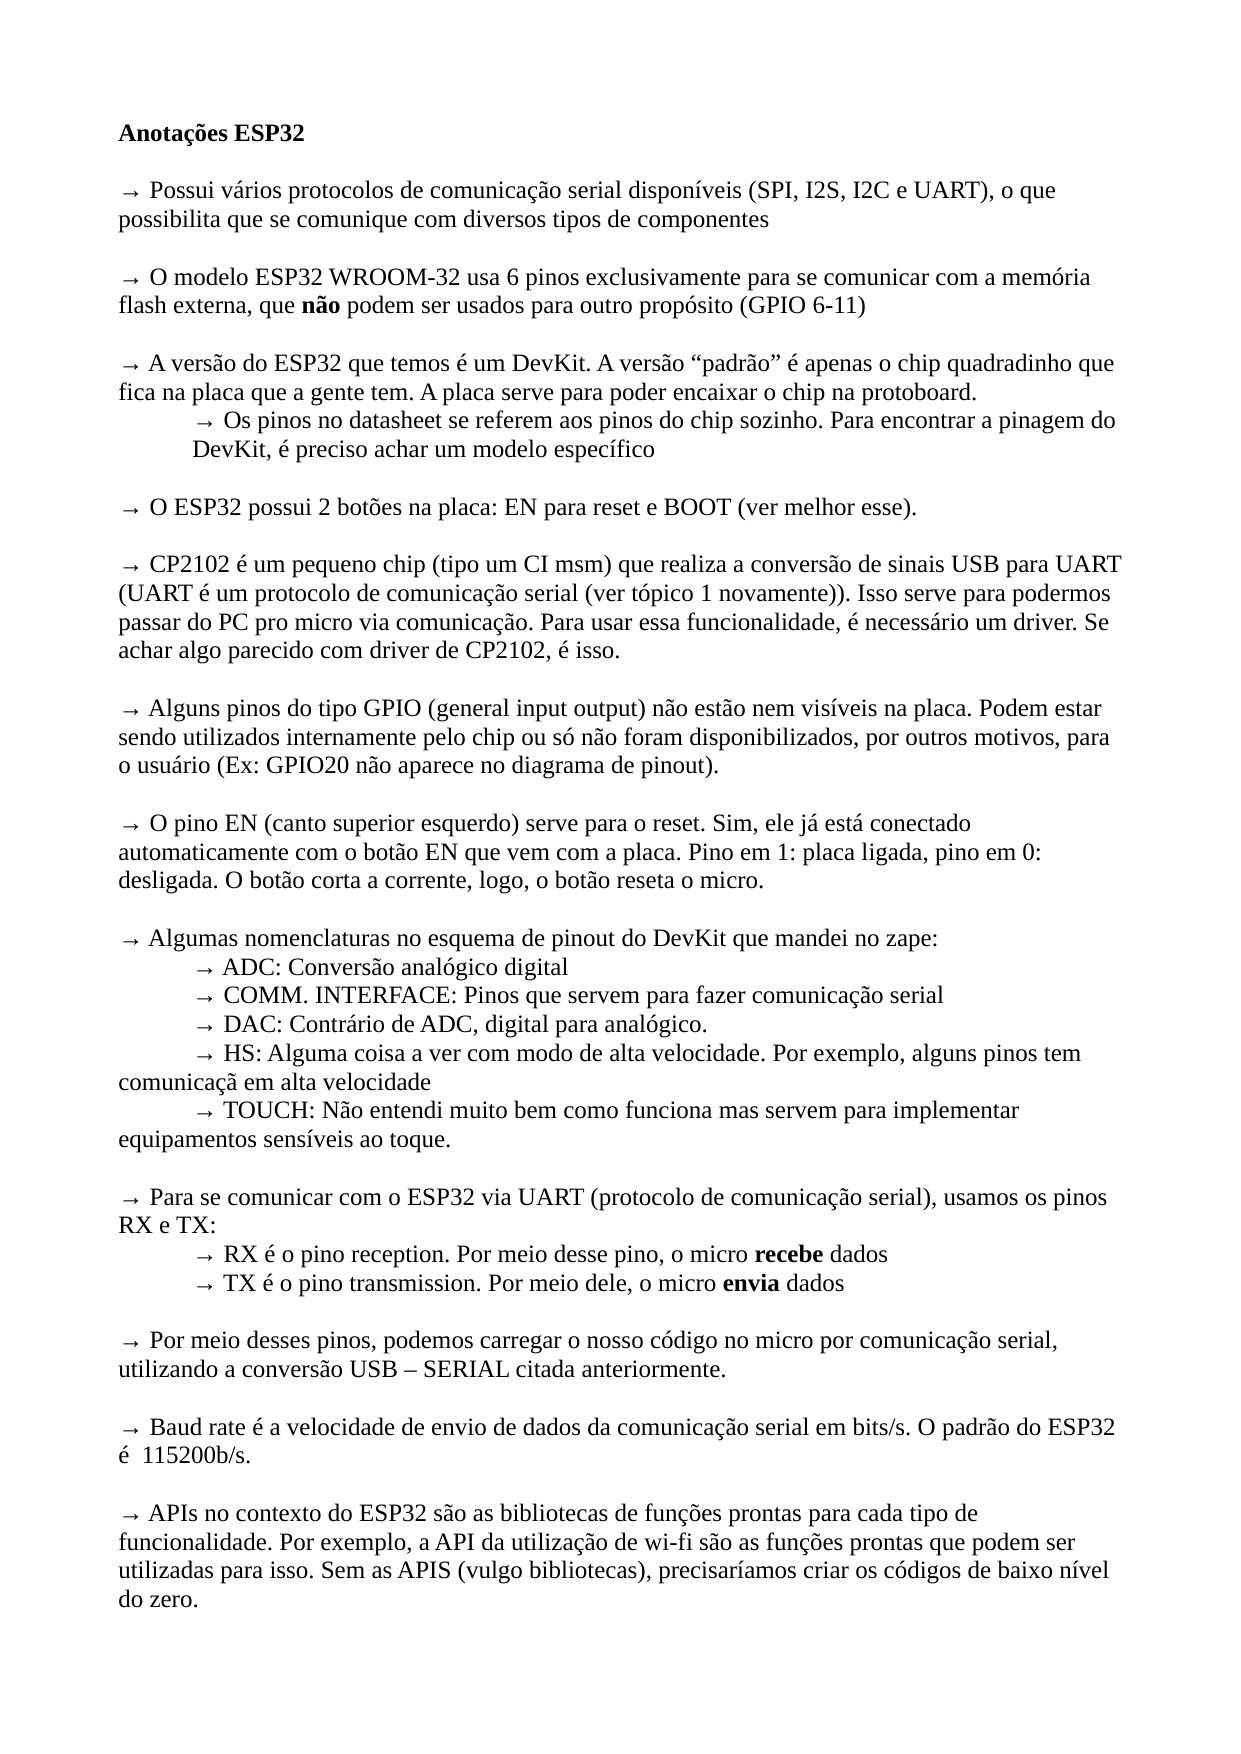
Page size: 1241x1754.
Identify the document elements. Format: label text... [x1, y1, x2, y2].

text Anotações ESP32 [118, 118, 1122, 147]
text → TOUCH: Não entendi muito bem como funciona mas servem para implementar equipamentos sensíveis ao toque. [118, 1096, 1122, 1153]
text → CP2102 é um pequeno chip (tipo um CI msm) que realiza a conversão de sinais USB para UART (UART é um protocolo de comunicação serial (ver tópico 1 novamente)). Isso serve para podermos passar do PC pro micro via comunicação. Para usar essa funcionalidade, é necessário um driver. Se achar algo parecido com driver de CP2102, é isso. [118, 549, 1122, 664]
text → Para se comunicar com o ESP32 via UART (protocolo de comunicação serial), usamos os pinos RX e TX: [118, 1182, 1122, 1239]
text → APIs no contexto do ESP32 são as bibliotecas de funções prontas para cada tipo de funcionalidade. Por exemplo, a API da utilização de wi-fi são as funções prontas que podem ser utilizadas para isso. Sem as APIS (vulgo bibliotecas), precisaríamos criar os códigos de baixo nível do zero. [118, 1498, 1122, 1613]
text → Os pinos no datasheet se referem aos pinos do chip sozinho. Para encontrar a pinagem do DevKit, é preciso achar um modelo específico [118, 406, 1122, 463]
text → Possui vários protocolos de comunicação serial disponíveis (SPI, I2S, I2C e UART), o que possibilita que se comunique com diversos tipos de componentes [118, 176, 1122, 233]
text → Baud rate é a velocidade de envio de dados da comunicação serial em bits/s. O padrão do ESP32 é 115200b/s. [118, 1412, 1122, 1469]
text → Alguns pinos do tipo GPIO (general input output) não estão nem visíveis na placa. Podem estar sendo utilizados internamente pelo chip ou só não foram disponibilizados, por outros motivos, para o usuário (Ex: GPIO20 não aparece no diagrama de pinout). [118, 693, 1122, 779]
text → O ESP32 possui 2 botões na placa: EN para reset e BOOT (ver melhor esse). [118, 492, 1122, 521]
text → A versão do ESP32 que temos é um DevKit. A versão “padrão” é apenas o chip quadradinho que fica na placa que a gente tem. A placa serve para poder encaixar o chip na protoboard. [118, 348, 1122, 406]
text → Algumas nomenclaturas no esquema de pinout do DevKit que mandei no zape: → ADC: Conversão analógico digital [118, 923, 1122, 981]
text → COMM. INTERFACE: Pinos que servem para fazer comunicação serial [118, 981, 1122, 1009]
text → O modelo ESP32 WROOM-32 usa 6 pinos exclusivamente para se comunicar com a memória flash externa, que não podem ser usados para outro propósito (GPIO 6-11) [118, 262, 1122, 319]
text → Por meio desses pinos, podemos carregar o nosso código no micro por comunicação serial, utilizando a conversão USB – SERIAL citada anteriormente. [118, 1326, 1122, 1383]
text → TX é o pino transmission. Por meio dele, o micro envia dados [118, 1268, 1122, 1297]
text → O pino EN (canto superior esquerdo) serve para o reset. Sim, ele já está conectado automaticamente com o botão EN que vem com a placa. Pino em 1: placa ligada, pino em 0: desligada. O botão corta a corrente, logo, o botão reseta o micro. [118, 808, 1122, 894]
text → HS: Alguma coisa a ver com modo de alta velocidade. Por exemplo, alguns pinos tem comunicaçã em alta velocidade [118, 1038, 1122, 1096]
text → RX é o pino reception. Por meio desse pino, o micro recebe dados [118, 1239, 1122, 1268]
text → DAC: Contrário de ADC, digital para analógico. [118, 1009, 1122, 1038]
